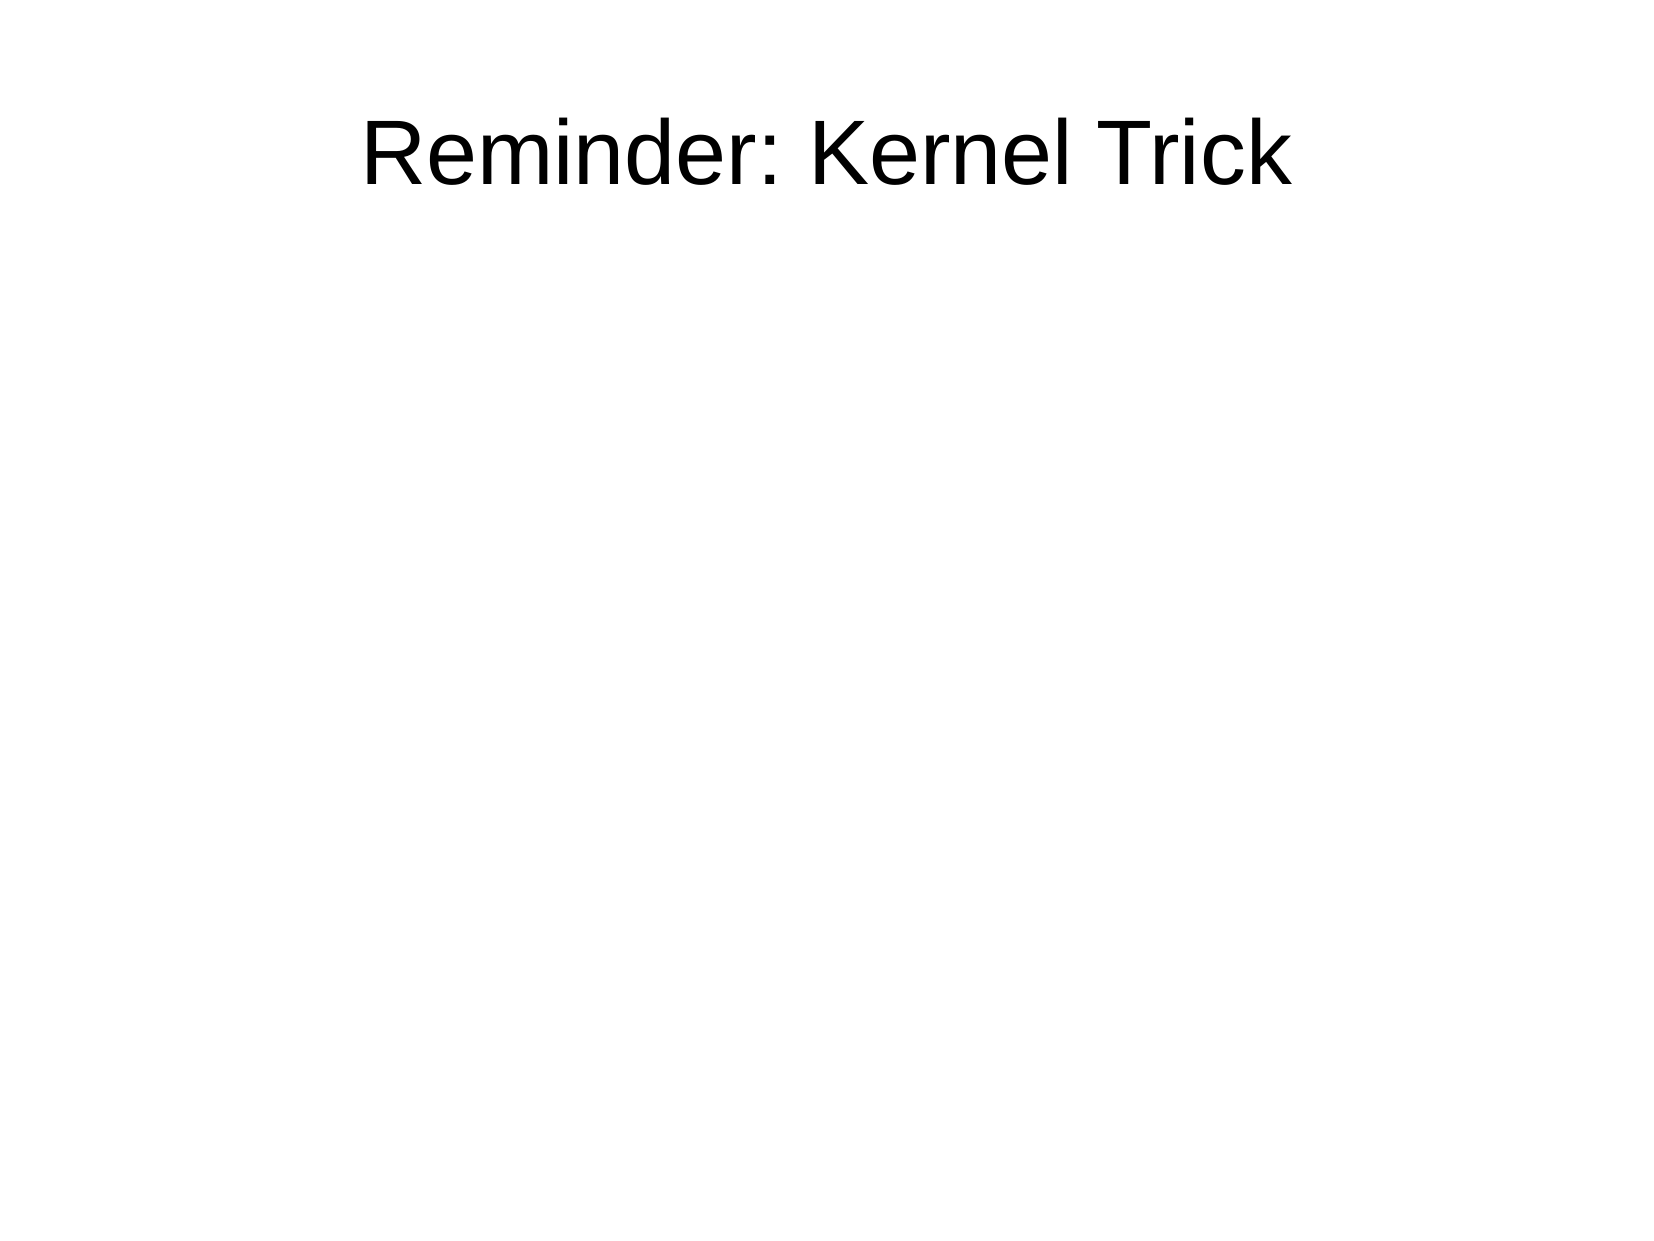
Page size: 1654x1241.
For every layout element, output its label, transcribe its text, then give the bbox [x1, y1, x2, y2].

title Reminder: Kernel Trick [82, 49, 1571, 257]
